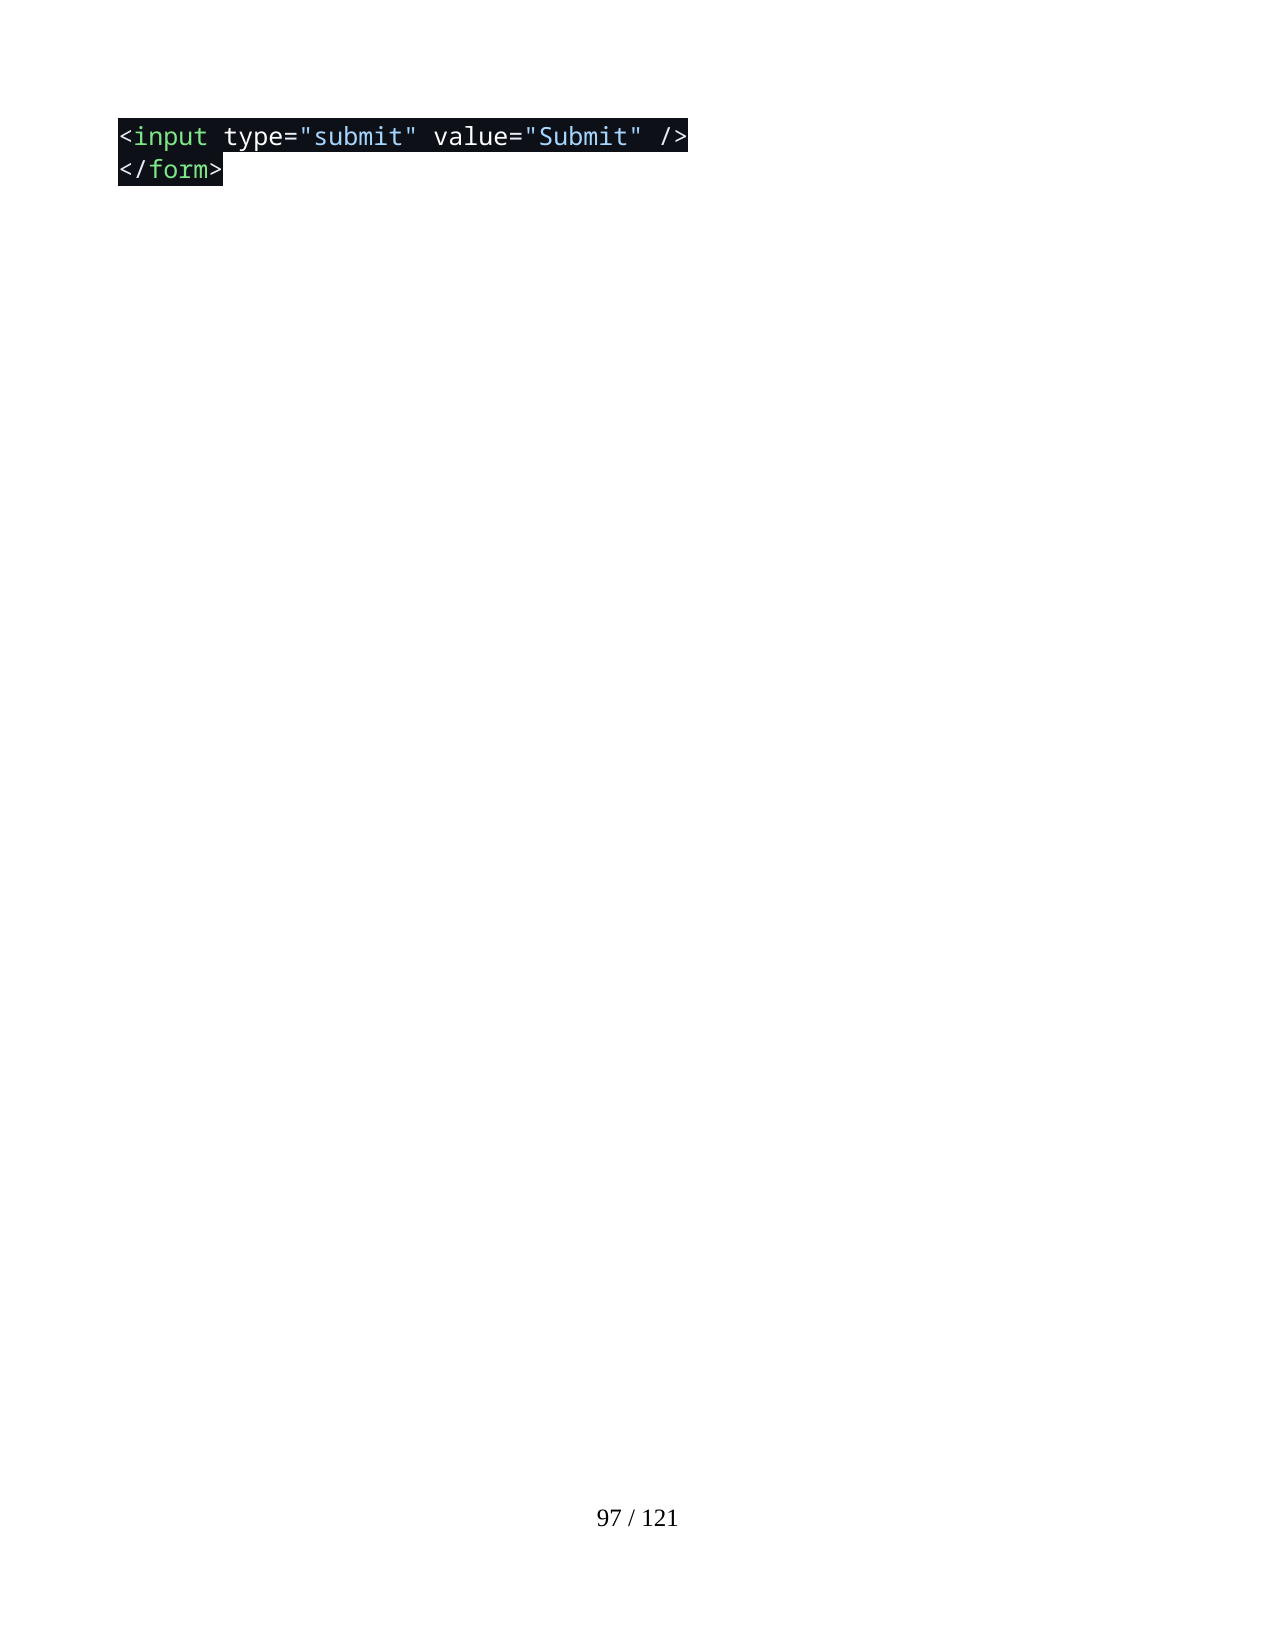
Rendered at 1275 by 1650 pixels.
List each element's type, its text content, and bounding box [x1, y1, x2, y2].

text </form> [118, 152, 1157, 186]
text <input type="submit" value="Submit" /> [118, 118, 1157, 152]
